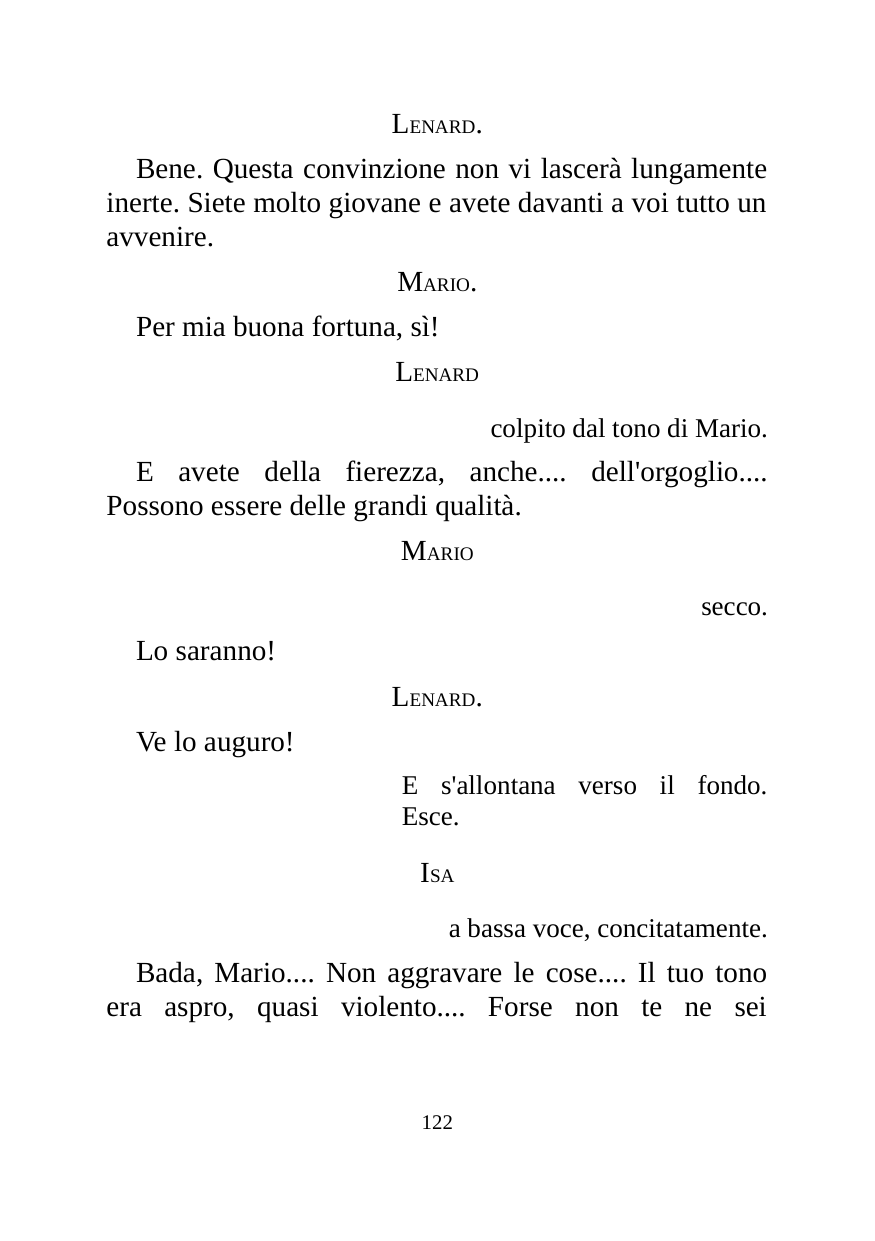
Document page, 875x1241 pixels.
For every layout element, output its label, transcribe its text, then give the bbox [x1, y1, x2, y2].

text Bada, Mario.... Non aggravare le cose.... Il tuo tono era aspro, quasi violento.... Forse non te ne sei [106, 955, 768, 1022]
text E avete della fierezza, anche.... dell'orgoglio.... Possono essere delle grandi qualità. [106, 454, 768, 522]
text colpito dal tono di Mario. [402, 412, 768, 443]
text Mario. [106, 264, 768, 297]
text a bassa voce, concitatamente. [402, 912, 768, 943]
text Isa [106, 855, 768, 889]
text Lenard [106, 354, 768, 388]
text Lo saranno! [106, 633, 768, 667]
text Per mia buona fortuna, sì! [106, 309, 768, 343]
text Bene. Questa convinzione non vi lascerà lungamente inerte. Siete molto giovane e avete davanti a voi tutto un avvenire. [106, 152, 768, 252]
text Lenard. [106, 679, 768, 712]
text Ve lo auguro! [106, 724, 768, 758]
text Lenard. [106, 106, 768, 140]
text E s'allontana verso il fondo. Esce. [402, 769, 768, 832]
text secco. [402, 591, 768, 622]
text Mario [106, 533, 768, 567]
